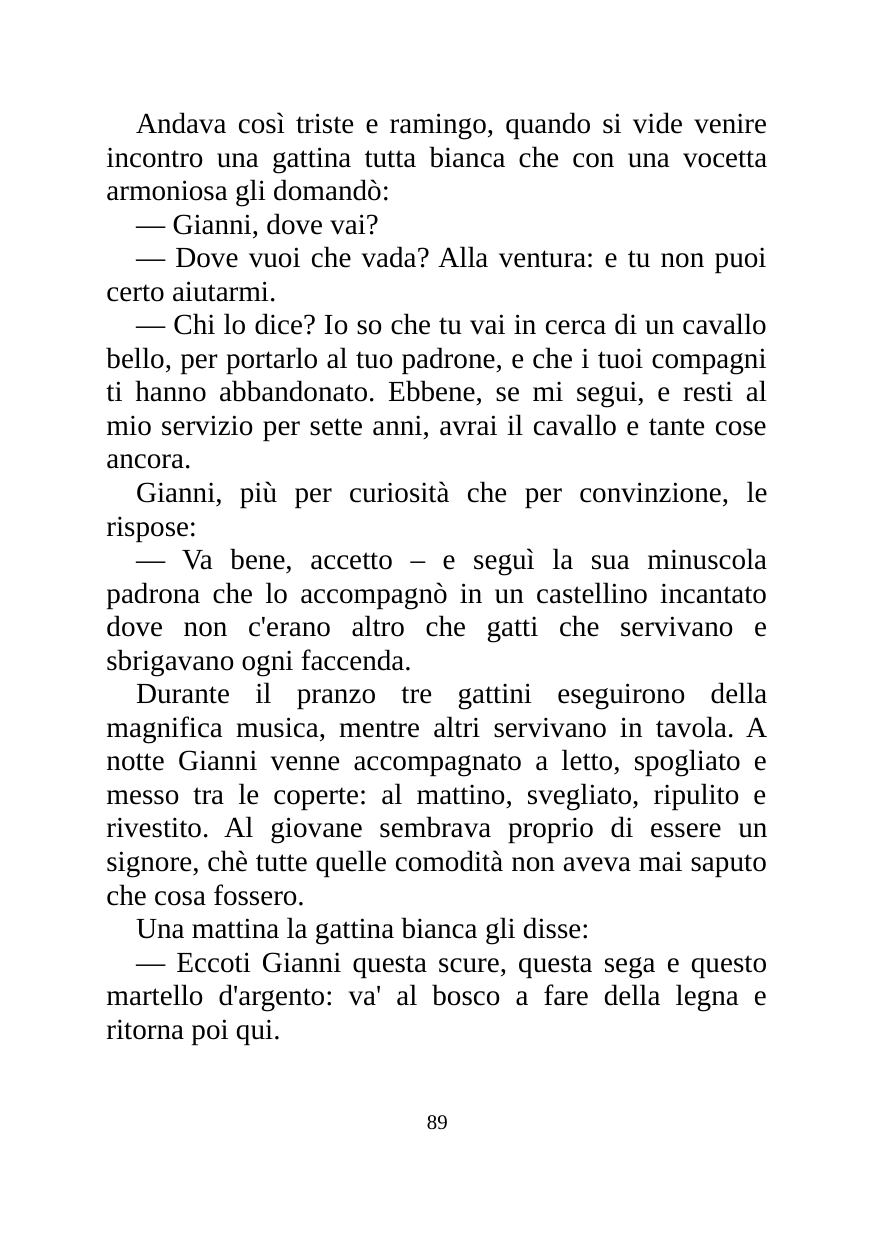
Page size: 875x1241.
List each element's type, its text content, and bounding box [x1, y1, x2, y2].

text Andava così triste e ramingo, quando si vide venire incontro una gattina tutta bianca che con una vocetta armoniosa gli domandò: [106, 106, 768, 207]
text — Dove vuoi che vada? Alla ventura: e tu non puoi certo aiutarmi. [106, 240, 768, 307]
text — Va bene, accetto – e seguì la sua minuscola padrona che lo accompagnò in un castellino incantato dove non c'erano altro che gatti che servivano e sbrigavano ogni faccenda. [106, 542, 768, 676]
text — Eccoti Gianni questa scure, questa sega e questo martello d'argento: va' al bosco a fare della legna e ritorna poi qui. [106, 945, 768, 1045]
text — Chi lo dice? Io so che tu vai in cerca di un cavallo bello, per portarlo al tuo padrone, e che i tuoi compagni ti hanno abbandonato. Ebbene, se mi segui, e resti al mio servizio per sette anni, avrai il cavallo e tante cose ancora. [106, 307, 768, 475]
text — Gianni, dove vai? [106, 207, 768, 240]
text Una mattina la gattina bianca gli disse: [106, 911, 768, 945]
text Gianni, più per curiosità che per convinzione, le rispose: [106, 475, 768, 542]
text Durante il pranzo tre gattini eseguirono della magnifica musica, mentre altri servivano in tavola. A notte Gianni venne accompagnato a letto, spogliato e messo tra le coperte: al mattino, svegliato, ripulito e rivestito. Al giovane sembrava proprio di essere un signore, chè tutte quelle comodità non aveva mai saputo che cosa fossero. [106, 676, 768, 911]
